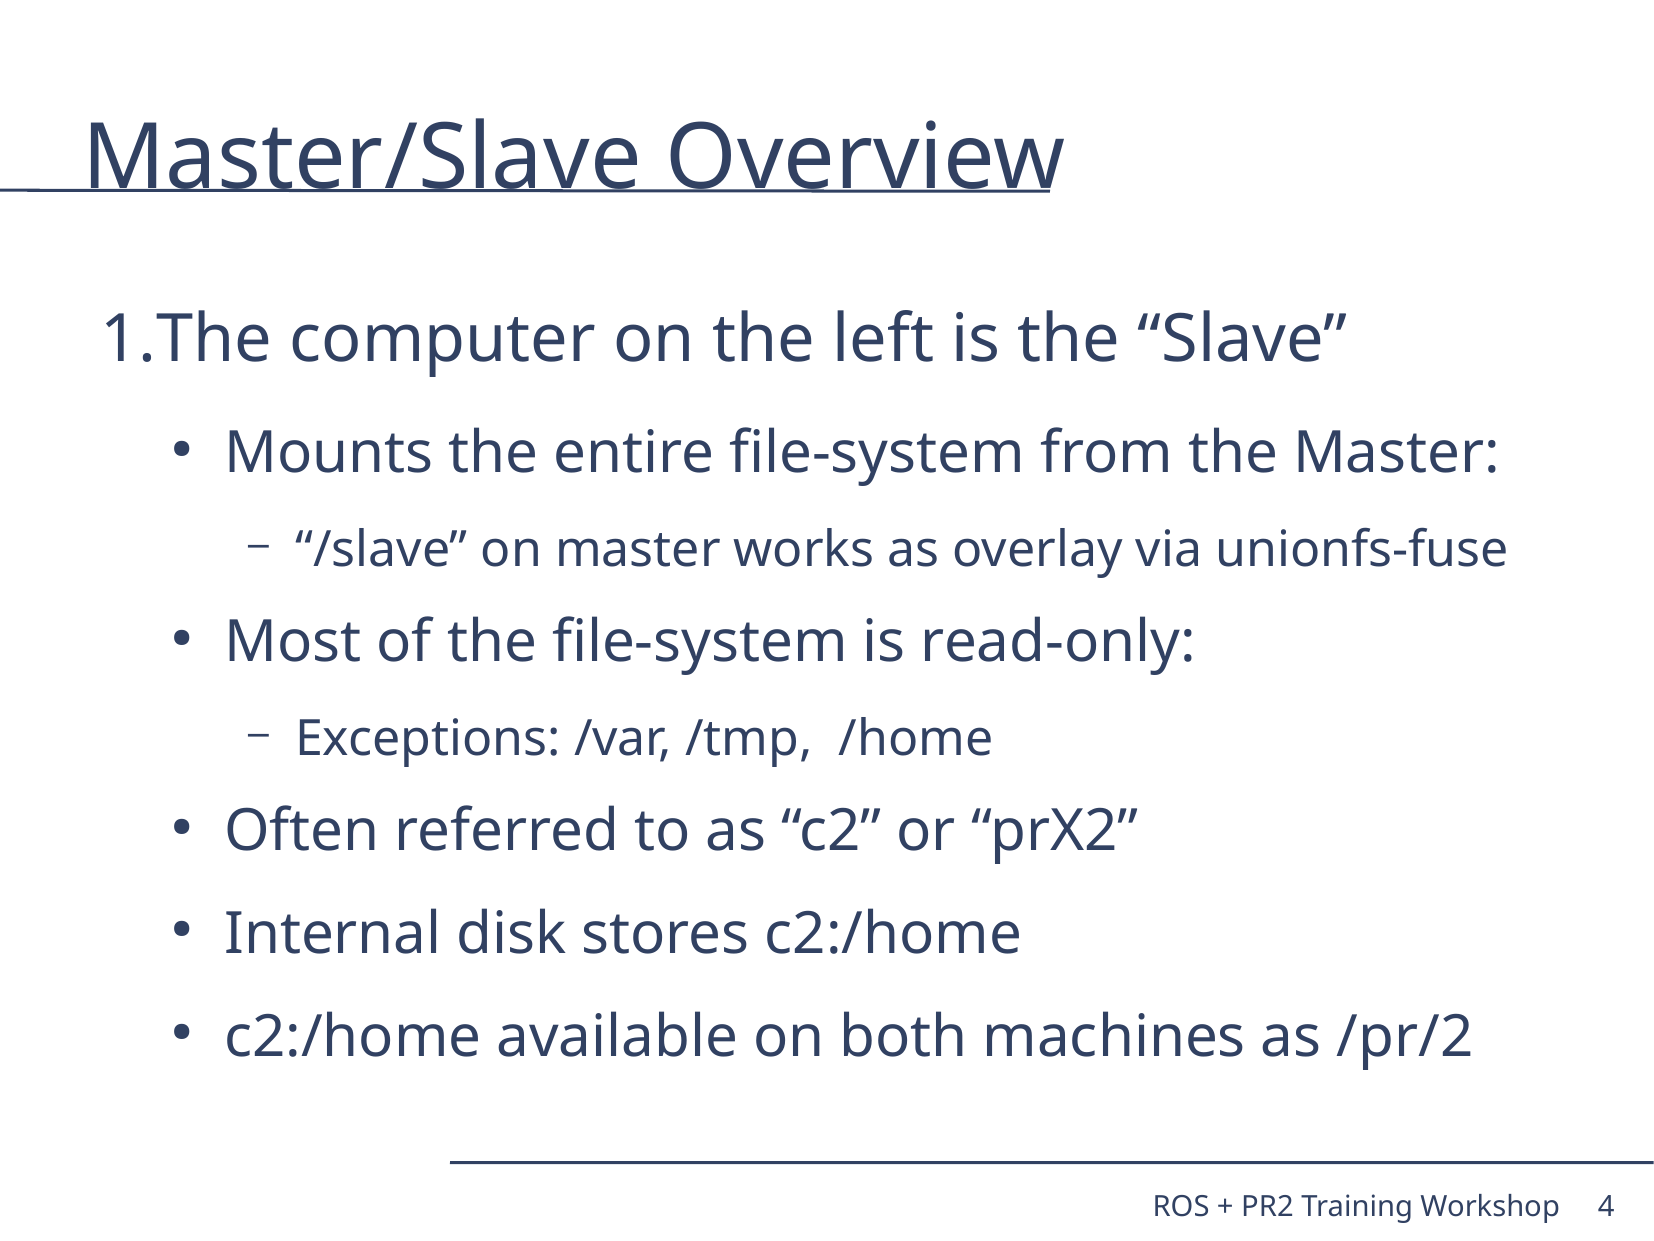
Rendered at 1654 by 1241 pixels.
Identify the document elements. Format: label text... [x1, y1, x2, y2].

title Master/Slave Overview [82, 49, 1571, 257]
list The computer on the left is the “Slave” Mounts the entire file-system from the Master: “/slave” on master works as overlay via unionfs-fuse Most of the file-system is read-only: Exceptions: /var, /tmp, /home Often referred to as “c2” or “prX2” Internal disk stores c2:/home c2:/home available on both machines as /pr/2 [82, 290, 1571, 1109]
